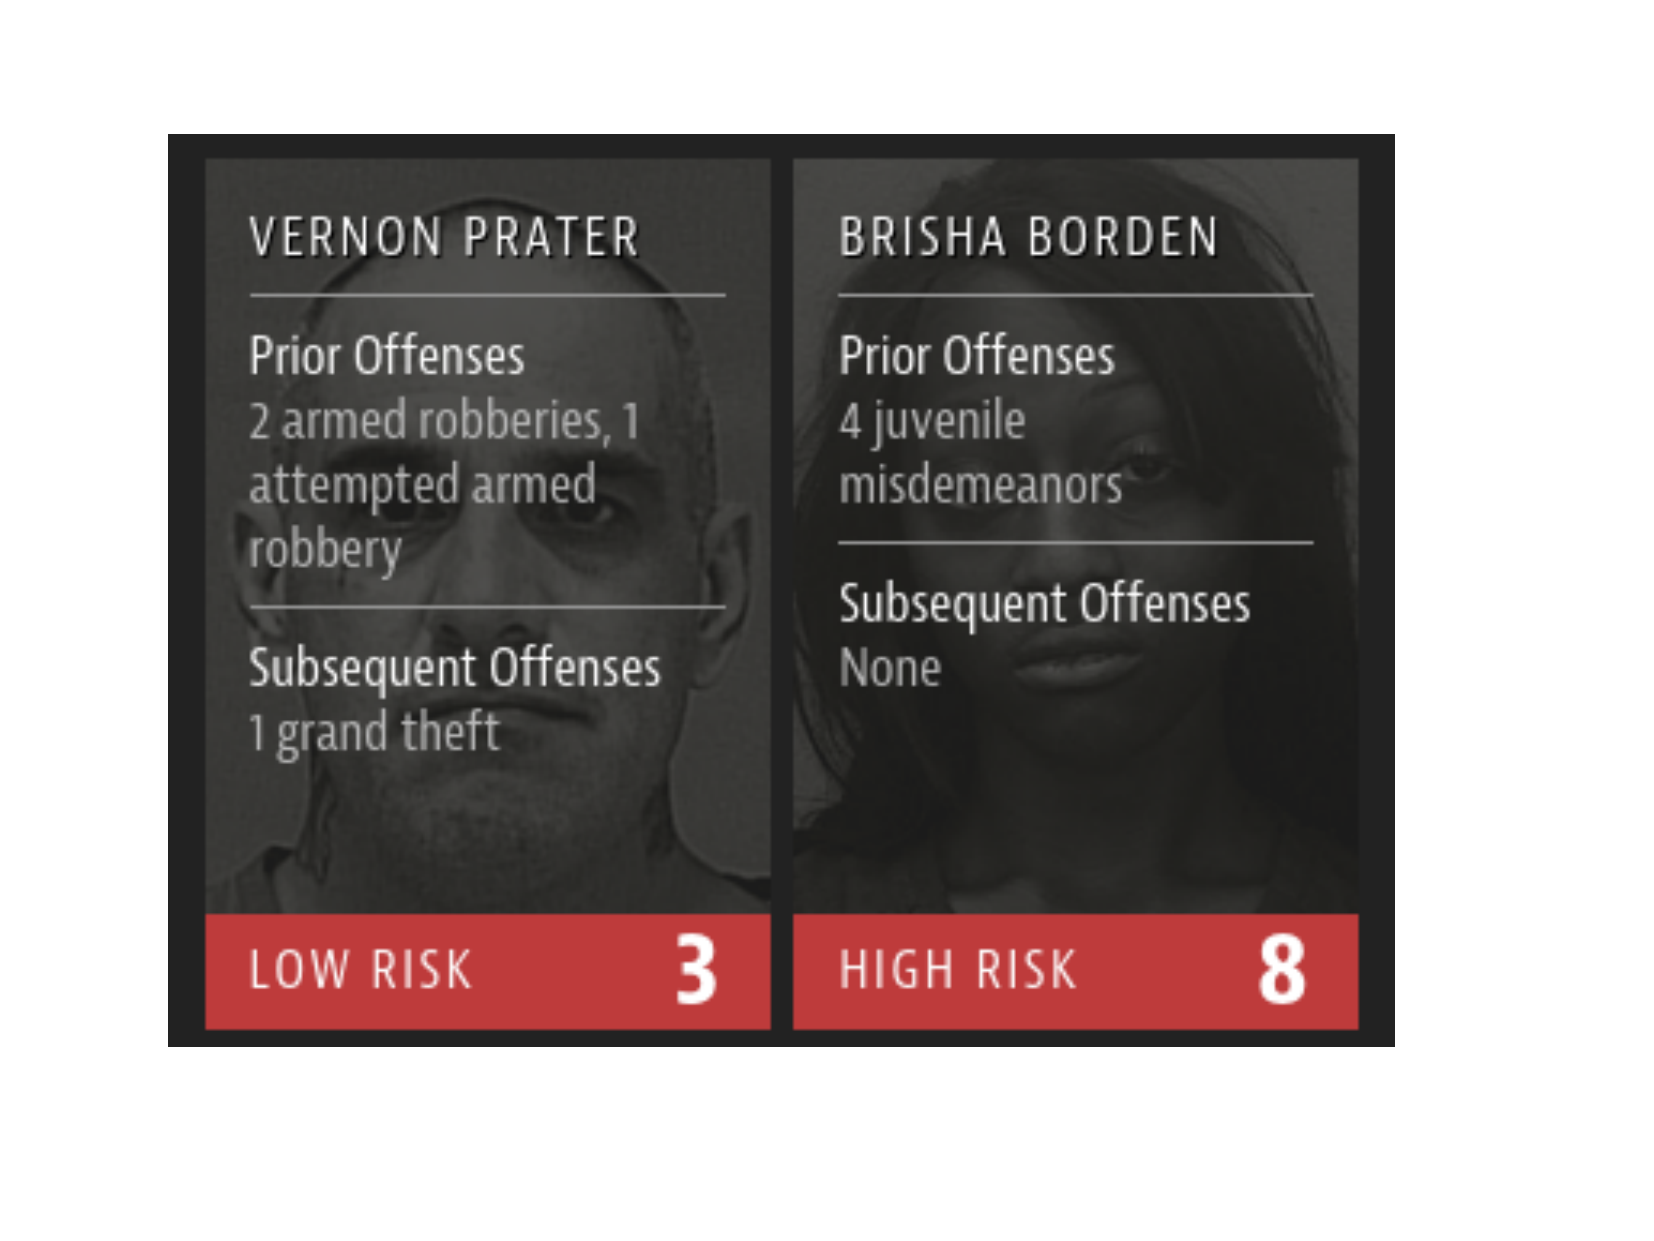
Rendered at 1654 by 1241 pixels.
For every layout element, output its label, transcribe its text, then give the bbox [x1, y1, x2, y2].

subtitle Bias [82, 49, 1571, 1010]
picture [168, 134, 1396, 1048]
